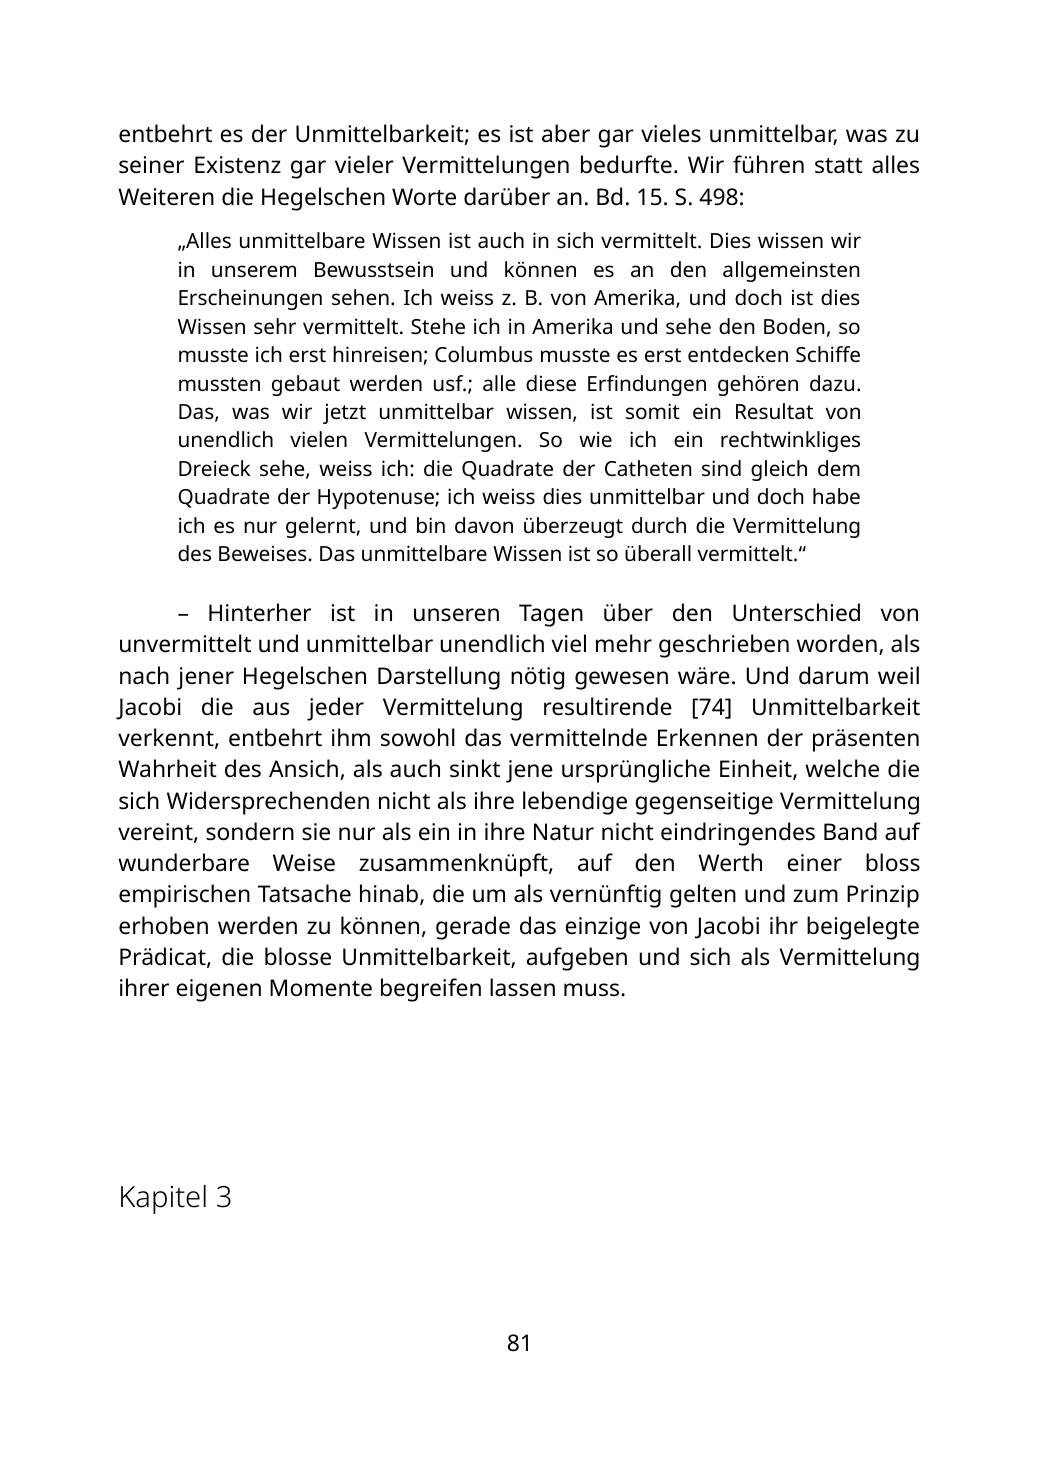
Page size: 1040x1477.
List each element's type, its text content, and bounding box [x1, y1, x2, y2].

text entbehrt es der Unmittelbarkeit; es ist aber gar vieles unmittelbar, was zu seiner Existenz gar vieler Vermittelungen bedurfte. Wir führen statt alles Weiteren die Hegelschen Worte darüber an. Bd. 15. S. 498: [118, 118, 921, 212]
text „Alles unmittelbare Wissen ist auch in sich vermittelt. Dies wissen wir in unserem Bewusstsein und können es an den allgemeinsten Erscheinungen sehen. Ich weiss z. B. von Amerika, und doch ist dies Wissen sehr vermittelt. Stehe ich in Amerika und sehe den Boden, so musste ich erst hinreisen; Columbus musste es erst entdecken Schiffe mussten gebaut werden usf.; alle diese Erfindungen gehören dazu. Das, was wir jetzt unmittelbar wissen, ist somit ein Resultat von unendlich vielen Vermittelungen. So wie ich ein rechtwinkliges Dreieck sehe, weiss ich: die Quadrate der Catheten sind gleich dem Quadrate der Hypotenuse; ich weiss dies unmittelbar und doch habe ich es nur gelernt, und bin davon überzeugt durch die Vermittelung des Beweises. Das unmittelbare Wissen ist so überall vermittelt.“ [177, 226, 862, 568]
subtitle Kapitel 3 [118, 1176, 921, 1216]
text – Hinterher ist in unseren Tagen über den Unterschied von unvermittelt und unmittelbar unendlich viel mehr geschrieben worden, als nach jener Hegelschen Darstellung nötig gewesen wäre. Und darum weil Jacobi die aus jeder Vermittelung resultirende [74] Unmittelbarkeit verkennt, entbehrt ihm sowohl das vermittelnde Erkennen der präsenten Wahrheit des Ansich, als auch sinkt jene ursprüngliche Einheit, welche die sich Widersprechenden nicht als ihre lebendige gegenseitige Vermittelung vereint, sondern sie nur als ein in ihre Natur nicht eindringendes Band auf wunderbare Weise zusammenknüpft, auf den Werth einer bloss empirischen Tatsache hinab, die um als vernünftig gelten und zum Prinzip erhoben werden zu können, gerade das einzige von Jacobi ihr beigelegte Prädicat, die blosse Unmittelbarkeit, aufgeben und sich als Vermittelung ihrer eigenen Momente begreifen lassen muss. [118, 597, 921, 1003]
